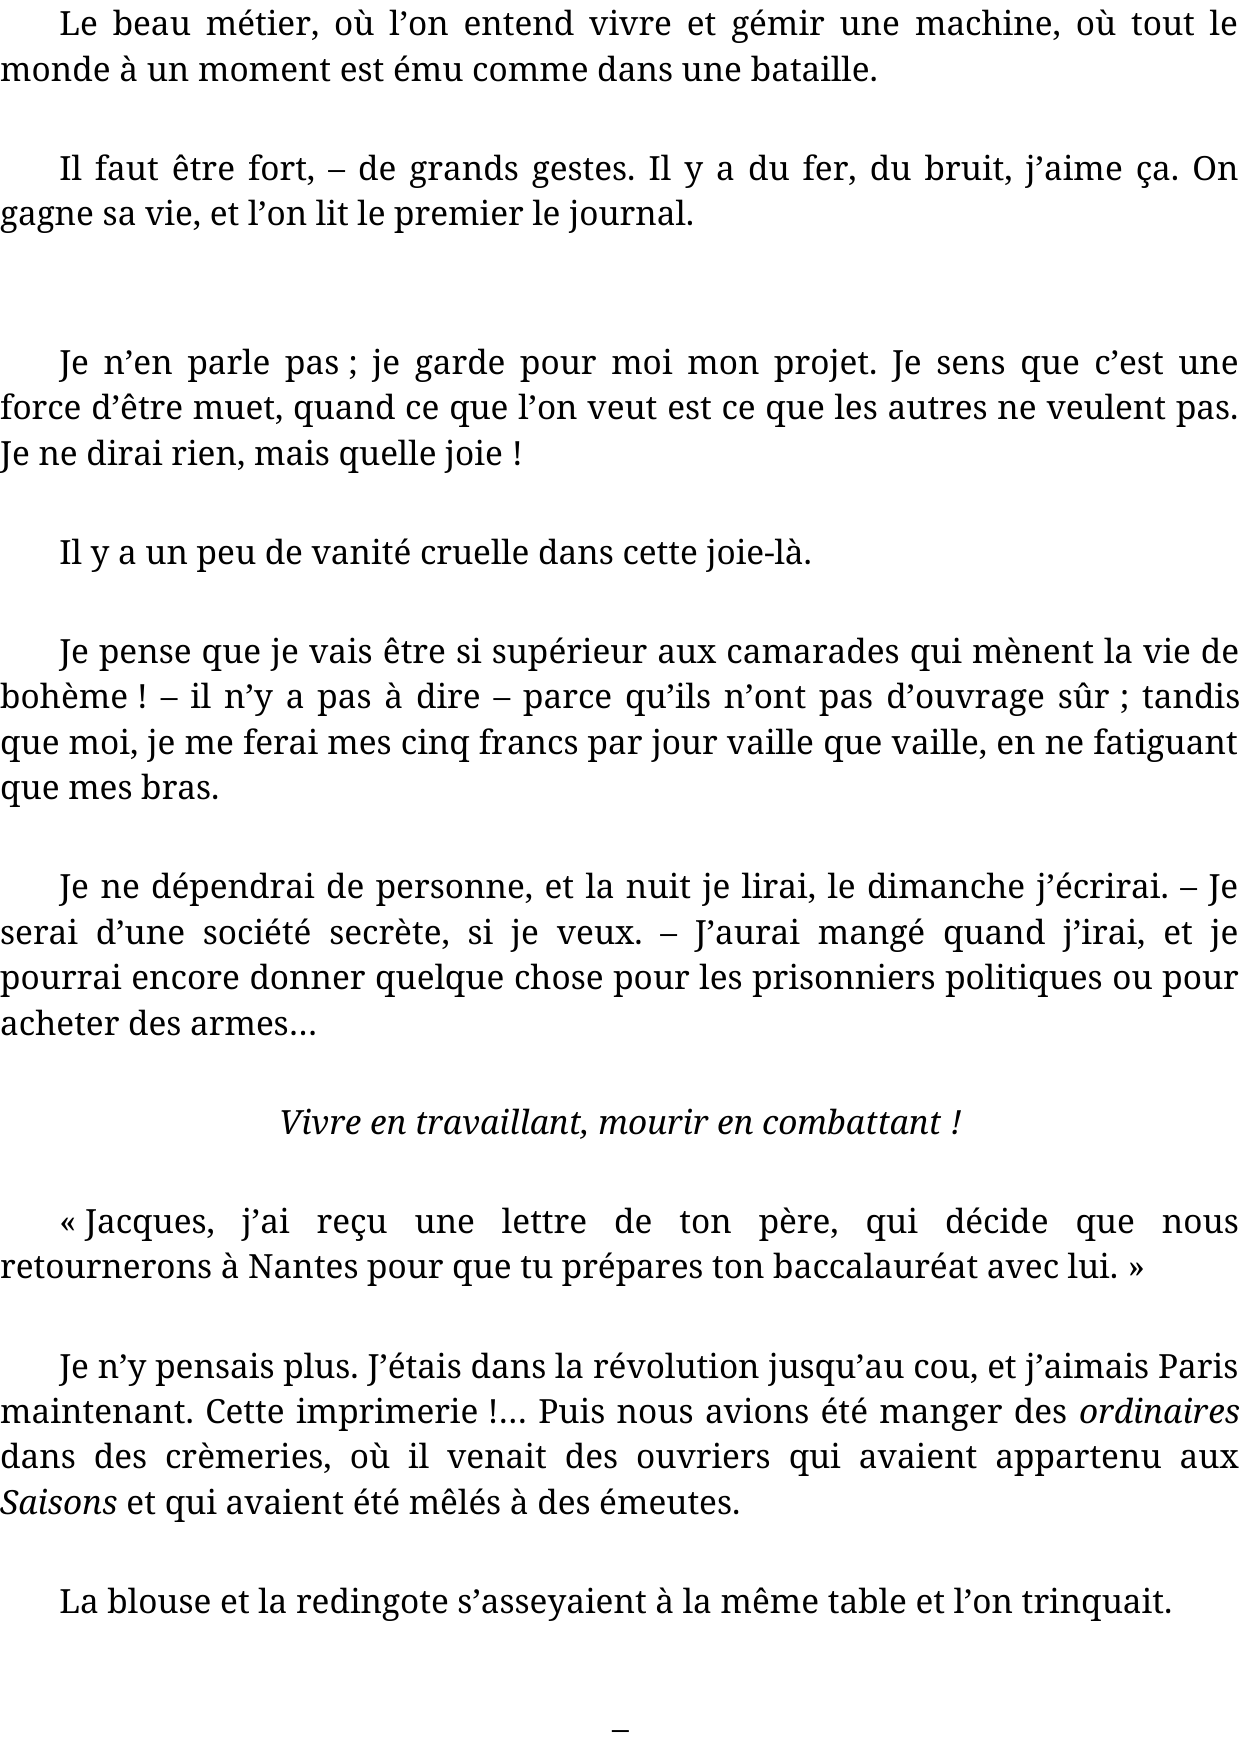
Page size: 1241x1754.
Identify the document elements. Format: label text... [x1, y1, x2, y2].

text Il y a un peu de vanité cruelle dans cette joie-là. [0, 529, 1240, 574]
text Je pense que je vais être si supérieur aux camarades qui mènent la vie de bohème ! – il n’y a pas à dire – parce qu’ils n’ont pas d’ouvrage sûr ; tandis que moi, je me ferai mes cinq francs par jour vaille que vaille, en ne fatiguant que mes bras. [0, 628, 1240, 809]
text Le beau métier, où l’on entend vivre et gémir une machine, où tout le monde à un moment est ému comme dans une bataille. [0, 0, 1240, 91]
text Je n’en parle pas ; je garde pour moi mon projet. Je sens que c’est une force d’être muet, quand ce que l’on veut est ce que les autres ne veulent pas. Je ne dirai rien, mais quelle joie ! [0, 339, 1240, 475]
text Vivre en travaillant, mourir en combattant ! [0, 1099, 1240, 1144]
text Je n’y pensais plus. J’étais dans la révolution jusqu’au cou, et j’aimais Paris maintenant. Cette imprimerie !… Puis nous avions été manger des ordinaires dans des crèmeries, où il venait des ouvriers qui avaient appartenu aux Saisons et qui avaient été mêlés à des émeutes. [0, 1342, 1240, 1524]
text Je ne dépendrai de personne, et la nuit je lirai, le dimanche j’écrirai. – Je serai d’une société secrète, si je veux. – J’aurai mangé quand j’irai, et je pourrai encore donner quelque chose pour les prisonniers politiques ou pour acheter des armes… [0, 863, 1240, 1045]
text Il faut être fort, – de grands gestes. Il y a du fer, du bruit, j’aime ça. On gagne sa vie, et l’on lit le premier le journal. [0, 144, 1240, 235]
text La blouse et la redingote s’asseyaient à la même table et l’on trinquait. [0, 1578, 1240, 1623]
text « Jacques, j’ai reçu une lettre de ton père, qui décide que nous retournerons à Nantes pour que tu prépares ton baccalauréat avec lui. » [0, 1198, 1240, 1289]
